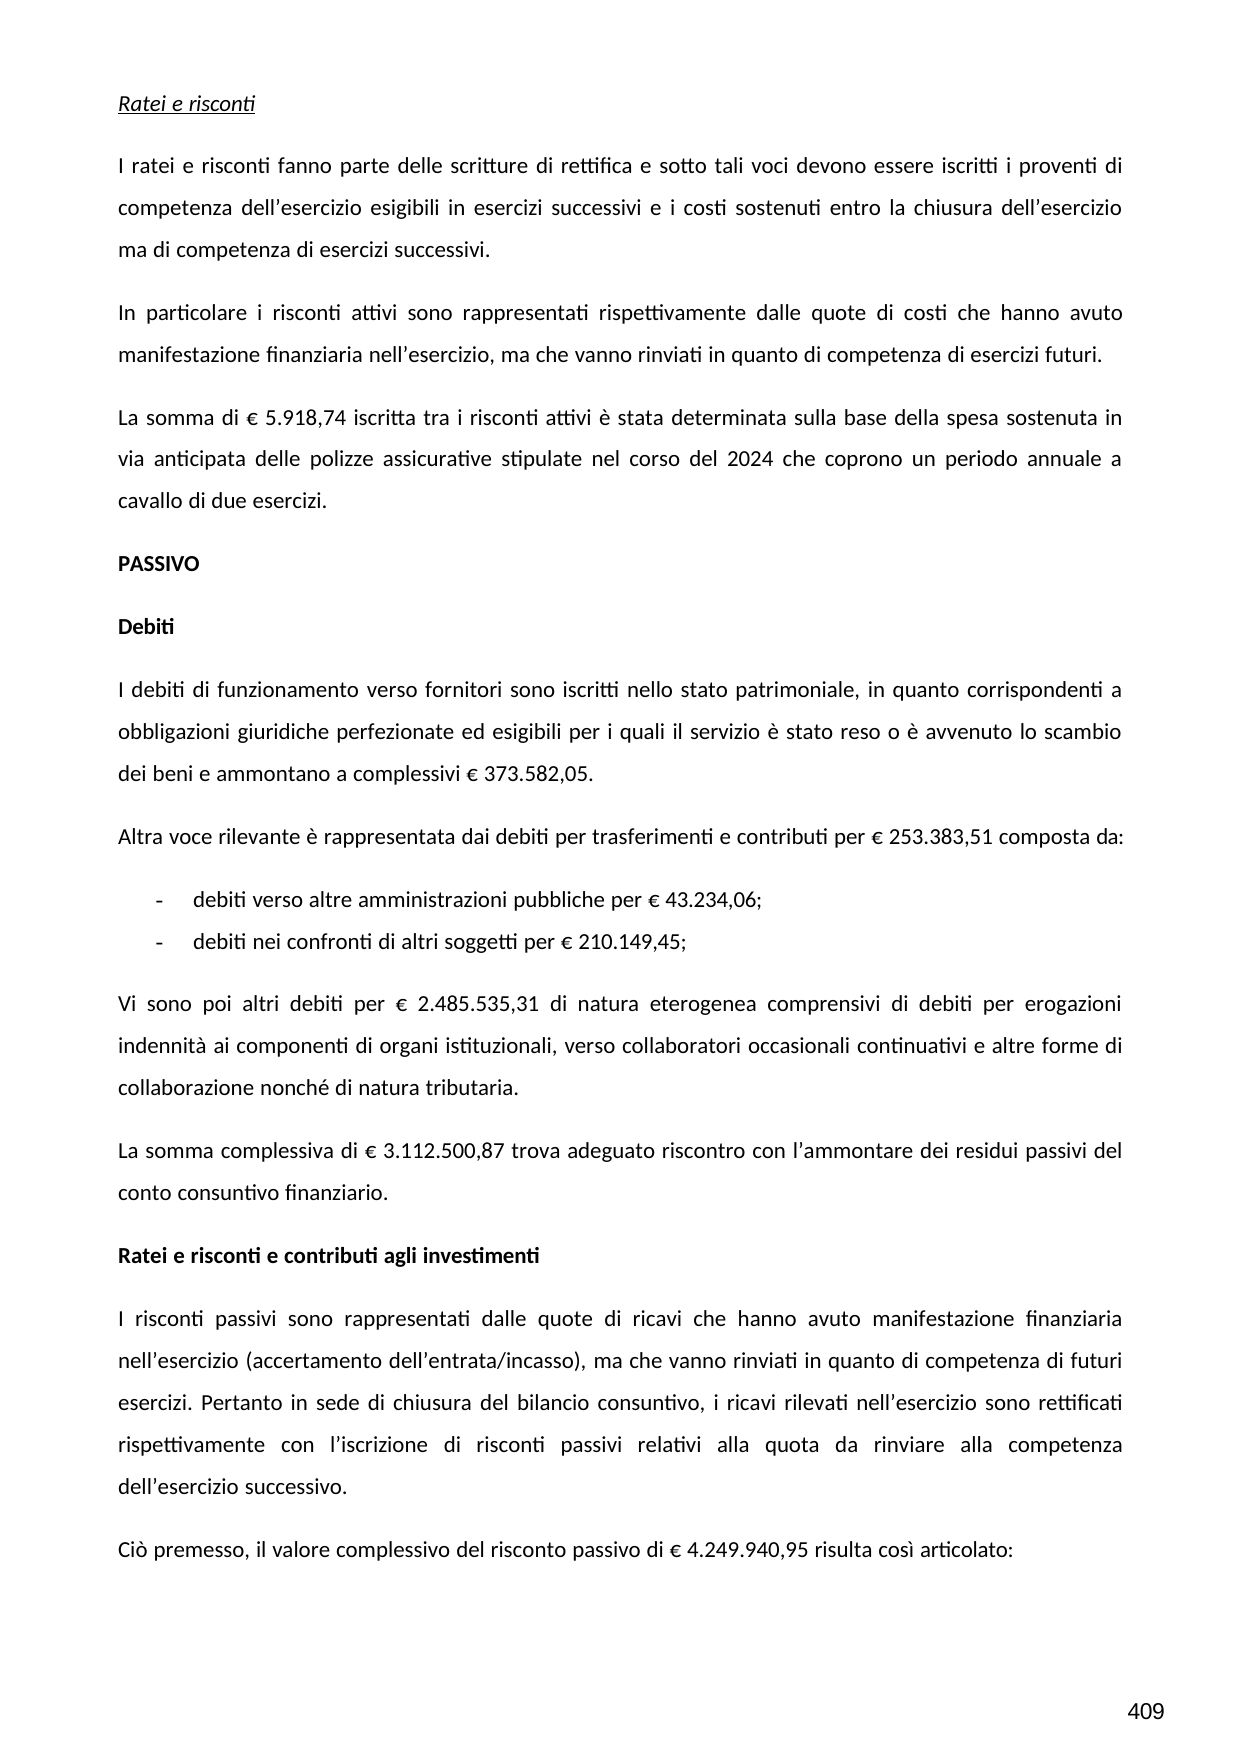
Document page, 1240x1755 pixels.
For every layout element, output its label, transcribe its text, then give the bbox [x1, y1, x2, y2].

text I risconti passivi sono rappresentati dalle quote di ricavi che hanno avuto manifestazione finanziaria nell’esercizio (accertamento dell’entrata/incasso), ma che vanno rinviati in quanto di competenza di futuri esercizi. Pertanto in sede di chiusura del bilancio consuntivo, i ricavi rilevati nell’esercizio sono rettificati rispettivamente con l’iscrizione di risconti passivi relativi alla quota da rinviare alla competenza dell’esercizio successivo. [118, 1304, 1123, 1500]
text I debiti di funzionamento verso fornitori sono iscritti nello stato patrimoniale, in quanto corrispondenti a obbligazioni giuridiche perfezionate ed esigibili per i quali il servizio è stato reso o è avvenuto lo scambio dei beni e ammontano a complessivi € 373.582,05. [118, 675, 1122, 787]
text I ratei e risconti fanno parte delle scritture di rettifica e sotto tali voci devono essere iscritti i proventi di competenza dell’esercizio esigibili in esercizi successivi e i costi sostenuti entro la chiusura dell’esercizio ma di competenza di esercizi successivi. [118, 151, 1123, 263]
text Ratei e risconti [118, 89, 1210, 117]
text Altra voce rilevante è rappresentata dai debiti per trasferimenti e contributi per € 253.383,51 composta da: [118, 822, 1210, 850]
list debiti verso altre amministrazioni pubbliche per € 43.234,06; [155, 885, 1210, 913]
subtitle Ratei e risconti e contributi agli investimenti [118, 1241, 1210, 1269]
list debiti nei confronti di altri soggetti per € 210.149,45; [155, 927, 1210, 955]
text Vi sono poi altri debiti per € 2.485.535,31 di natura eterogenea comprensivi di debiti per erogazioni indennità ai componenti di organi istituzionali, verso collaboratori occasionali continuativi e altre forme di collaborazione nonché di natura tributaria. [118, 989, 1123, 1102]
subtitle PASSIVO [118, 549, 1210, 577]
text La somma complessiva di € 3.112.500,87 trova adeguato riscontro con l’ammontare dei residui passivi del conto consuntivo finanziario. [118, 1136, 1122, 1206]
text In particolare i risconti attivi sono rappresentati rispettivamente dalle quote di costi che hanno avuto manifestazione finanziaria nell’esercizio, ma che vanno rinviati in quanto di competenza di esercizi futuri. [118, 298, 1122, 368]
text La somma di € 5.918,74 iscritta tra i risconti attivi è stata determinata sulla base della spesa sostenuta in via anticipata delle polizze assicurative stipulate nel corso del 2024 che coprono un periodo annuale a cavallo di due esercizi. [118, 403, 1123, 514]
subtitle Debiti [118, 612, 1210, 640]
text Ciò premesso, il valore complessivo del risconto passivo di € 4.249.940,95 risulta così articolato: [118, 1535, 1210, 1563]
